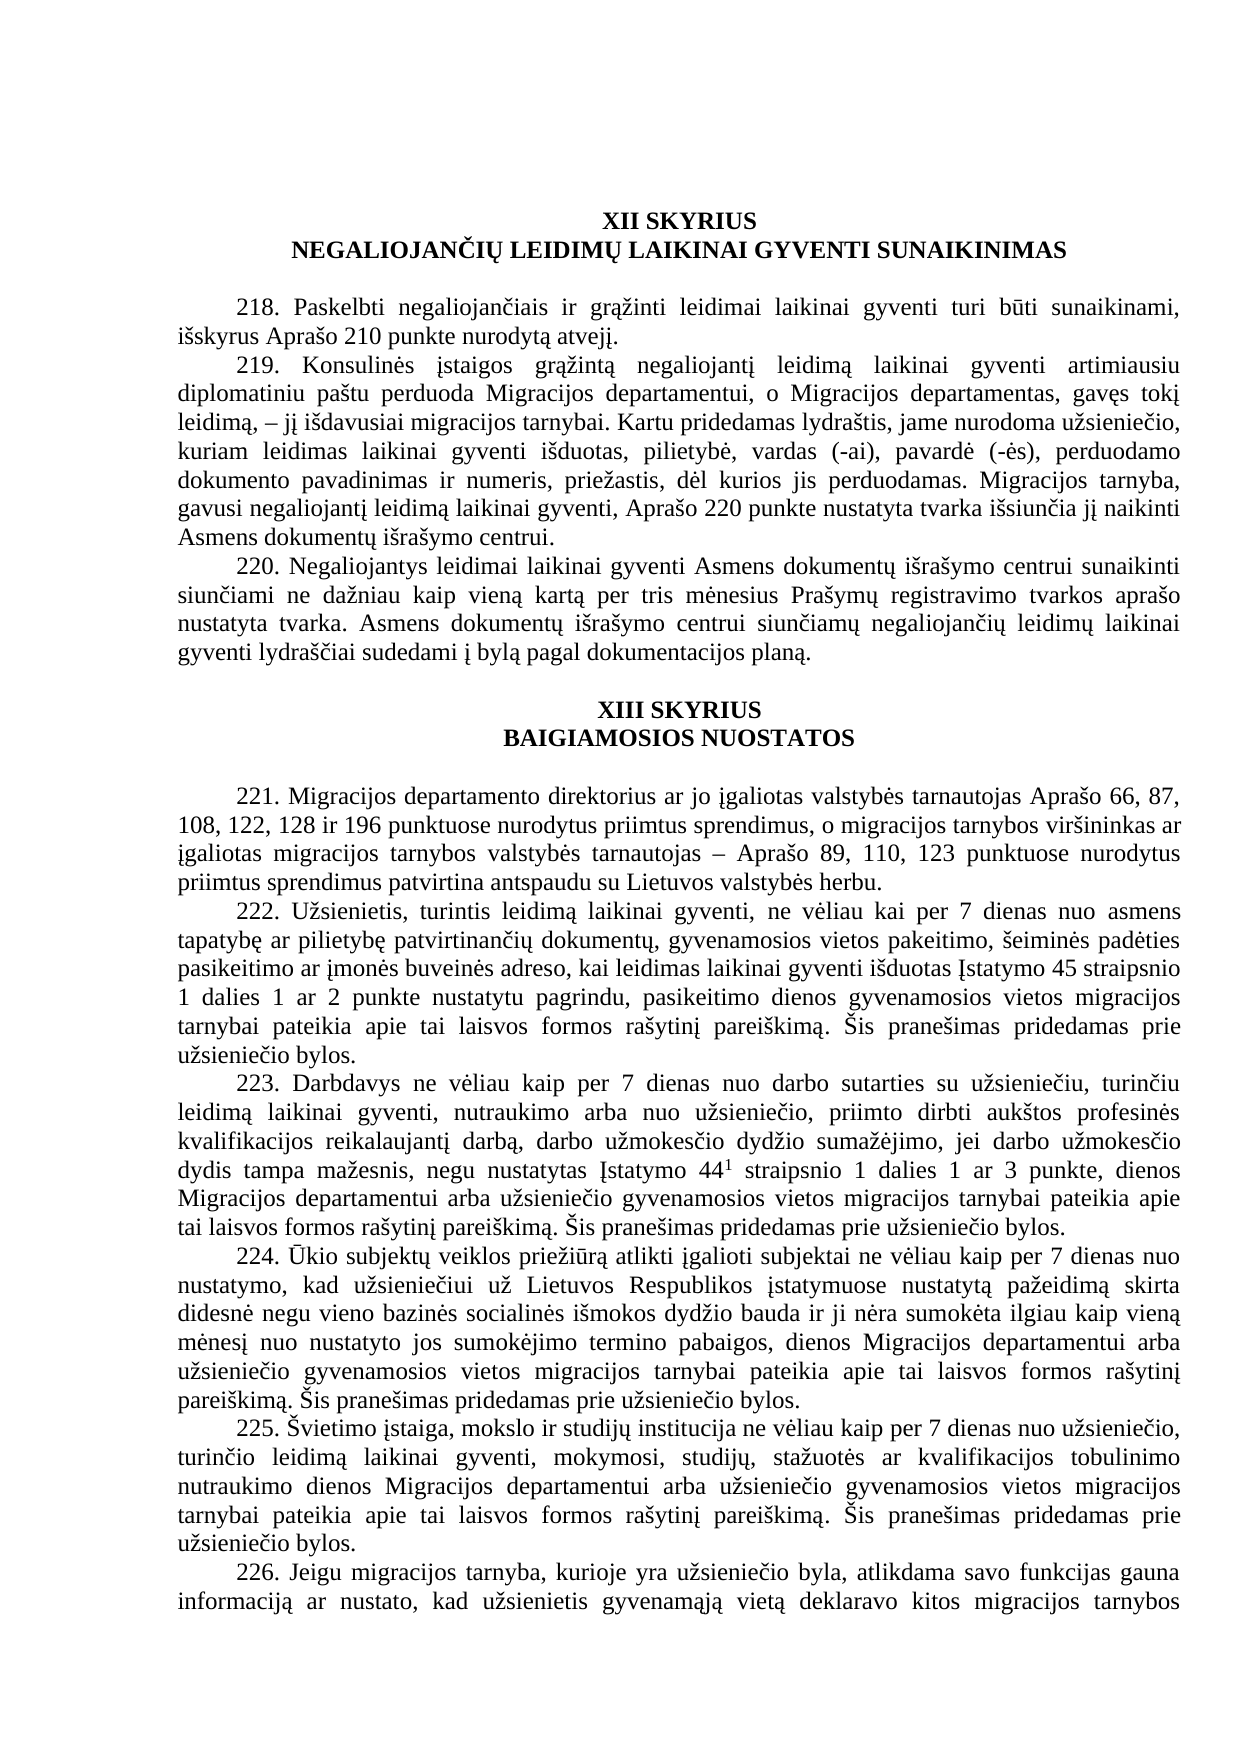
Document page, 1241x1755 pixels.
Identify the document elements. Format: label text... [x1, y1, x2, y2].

text 226. Jeigu migracijos tarnyba, kurioje yra užsieniečio byla, atlikdama savo funkcijas gauna informaciją ar nustato, kad užsienietis gyvenamąją vietą deklaravo kitos migracijos tarnybos [177, 1557, 1181, 1615]
text XIII SKYRIUS [177, 695, 1181, 723]
text 220. Negaliojantys leidimai laikinai gyventi Asmens dokumentų išrašymo centrui sunaikinti siunčiami ne dažniau kaip vieną kartą per tris mėnesius Prašymų registravimo tvarkos aprašo nustatyta tvarka. Asmens dokumentų išrašymo centrui siunčiamų negaliojančių leidimų laikinai gyventi lydraščiai sudedami į bylą pagal dokumentacijos planą. [177, 551, 1181, 666]
text 218. Paskelbti negaliojančiais ir grąžinti leidimai laikinai gyventi turi būti sunaikinami, išskyrus Aprašo 210 punkte nurodytą atvejį. [177, 292, 1181, 350]
text 221. Migracijos departamento direktorius ar jo įgaliotas valstybės tarnautojas Aprašo 66, 87, 108, 122, 128 ir 196 punktuose nurodytus priimtus sprendimus, o migracijos tarnybos viršininkas ar įgaliotas migracijos tarnybos valstybės tarnautojas – Aprašo 89, 110, 123 punktuose nurodytus priimtus sprendimus patvirtina antspaudu su Lietuvos valstybės herbu. [177, 781, 1181, 896]
text 224. Ūkio subjektų veiklos priežiūrą atlikti įgalioti subjektai ne vėliau kaip per 7 dienas nuo nustatymo, kad užsieniečiui už Lietuvos Respublikos įstatymuose nustatytą pažeidimą skirta didesnė negu vieno bazinės socialinės išmokos dydžio bauda ir ji nėra sumokėta ilgiau kaip vieną mėnesį nuo nustatyto jos sumokėjimo termino pabaigos, dienos Migracijos departamentui arba užsieniečio gyvenamosios vietos migracijos tarnybai pateikia apie tai laisvos formos rašytinį pareiškimą. Šis pranešimas pridedamas prie užsieniečio bylos. [177, 1241, 1181, 1413]
text 225. Švietimo įstaiga, mokslo ir studijų institucija ne vėliau kaip per 7 dienas nuo užsieniečio, turinčio leidimą laikinai gyventi, mokymosi, studijų, stažuotės ar kvalifikacijos tobulinimo nutraukimo dienos Migracijos departamentui arba užsieniečio gyvenamosios vietos migracijos tarnybai pateikia apie tai laisvos formos rašytinį pareiškimą. Šis pranešimas pridedamas prie užsieniečio bylos. [177, 1413, 1181, 1557]
text xII SKYRIUS [177, 206, 1181, 235]
text 222. Užsienietis, turintis leidimą laikinai gyventi, ne vėliau kai per 7 dienas nuo asmens tapatybę ar pilietybę patvirtinančių dokumentų, gyvenamosios vietos pakeitimo, šeiminės padėties pasikeitimo ar įmonės buveinės adreso, kai leidimas laikinai gyventi išduotas Įstatymo 45 straipsnio 1 dalies 1 ar 2 punkte nustatytu pagrindu, pasikeitimo dienos gyvenamosios vietos migracijos tarnybai pateikia apie tai laisvos formos rašytinį pareiškimą. Šis pranešimas pridedamas prie užsieniečio bylos. [177, 896, 1181, 1068]
text 223. Darbdavys ne vėliau kaip per 7 dienas nuo darbo sutarties su užsieniečiu, turinčiu leidimą laikinai gyventi, nutraukimo arba nuo užsieniečio, priimto dirbti aukštos profesinės kvalifikacijos reikalaujantį darbą, darbo užmokesčio dydžio sumažėjimo, jei darbo užmokesčio dydis tampa mažesnis, negu nustatytas Įstatymo 441 straipsnio 1 dalies 1 ar 3 punkte, dienos Migracijos departamentui arba užsieniečio gyvenamosios vietos migracijos tarnybai pateikia apie tai laisvos formos rašytinį pareiškimą. Šis pranešimas pridedamas prie užsieniečio bylos. [177, 1068, 1181, 1241]
text BAIGIAMOSIOS NUOSTATOS [177, 723, 1181, 752]
text NEGALIOJANČIŲ LEIDIMŲ LAIKINAI GYVENTI SUNAIKINIMAS [177, 235, 1181, 263]
text 219. Konsulinės įstaigos grąžintą negaliojantį leidimą laikinai gyventi artimiausiu diplomatiniu paštu perduoda Migracijos departamentui, o Migracijos departamentas, gavęs tokį leidimą, – jį išdavusiai migracijos tarnybai. Kartu pridedamas lydraštis, jame nurodoma užsieniečio, kuriam leidimas laikinai gyventi išduotas, pilietybė, vardas (-ai), pavardė (-ės), perduodamo dokumento pavadinimas ir numeris, priežastis, dėl kurios jis perduodamas. Migracijos tarnyba, gavusi negaliojantį leidimą laikinai gyventi, Aprašo 220 punkte nustatyta tvarka išsiunčia jį naikinti Asmens dokumentų išrašymo centrui. [177, 350, 1181, 551]
